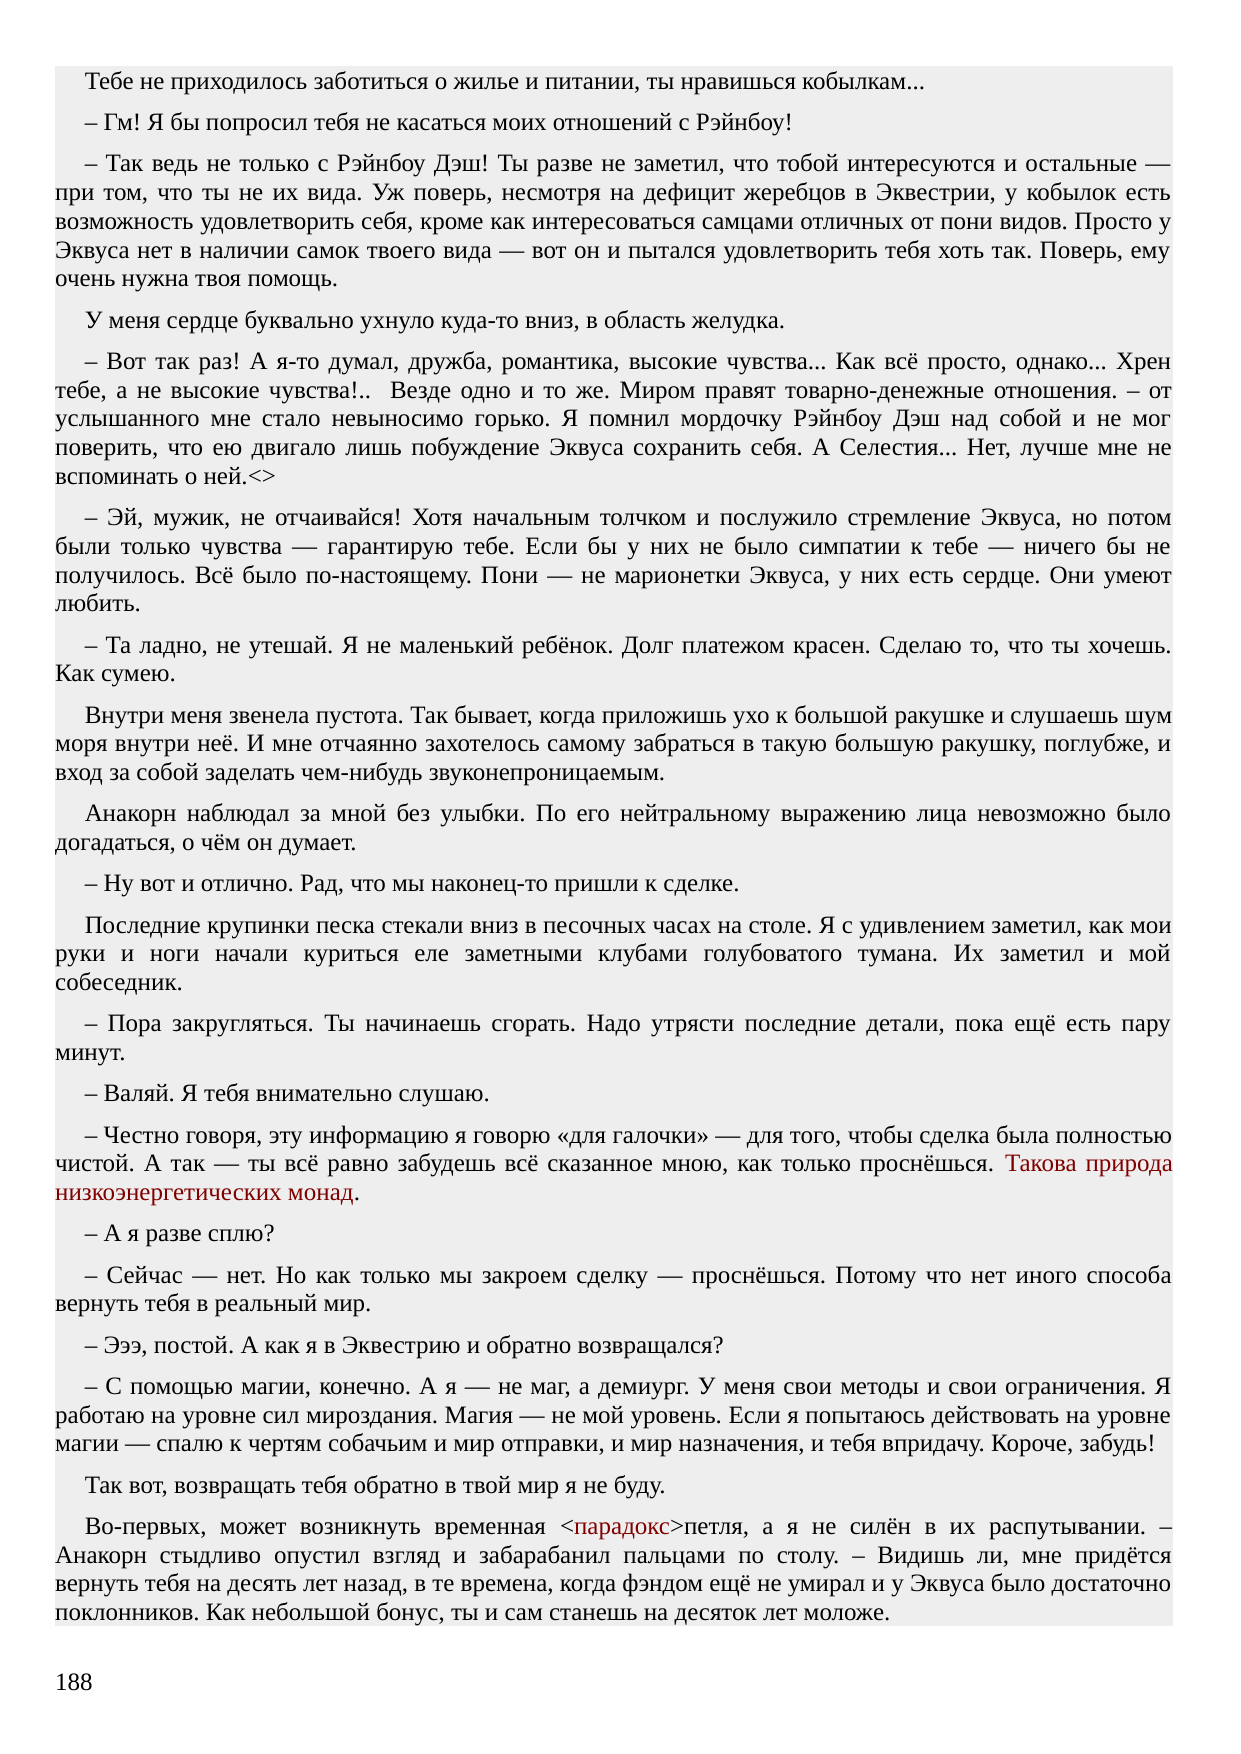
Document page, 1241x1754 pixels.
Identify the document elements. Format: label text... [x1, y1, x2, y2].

text Во-первых, может возникнуть временная <парадокс>петля, а я не силён в их распутывании. – Анакорн стыдливо опустил взгляд и забарабанил пальцами по столу. – Видишь ли, мне придётся вернуть тебя на десять лет назад, в те времена, когда фэндом ещё не умирал и у Эквуса было достаточно поклонников. Как небольшой бонус, ты и сам станешь на десяток лет моложе. [55, 1511, 1173, 1626]
text – Так ведь не только с Рэйнбоу Дэш! Ты разве не заметил, что тобой интересуются и остальные — при том, что ты не их вида. Уж поверь, несмотря на дефицит жеребцов в Эквестрии, у кобылок есть возможность удовлетворить себя, кроме как интересоваться самцами отличных от пони видов. Просто у Эквуса нет в наличии самок твоего вида — вот он и пытался удовлетворить тебя хоть так. Поверь, ему очень нужна твоя помощь. [55, 148, 1173, 292]
text У меня сердце буквально ухнуло куда-то вниз, в область желудка. [55, 305, 1173, 333]
text – Пора закругляться. Ты начинаешь сгорать. Надо утрясти последние детали, пока ещё есть пару минут. [55, 1008, 1173, 1066]
text Внутри меня звенела пустота. Так бывает, когда приложишь ухо к большой ракушке и слушаешь шум моря внутри неё. И мне отчаянно захотелось самому забраться в такую большую ракушку, поглубже, и вход за собой заделать чем-нибудь звуконепроницаемым. [55, 700, 1173, 786]
text – Та ладно, не утешай. Я не маленький ребёнок. Долг платежом красен. Сделаю то, что ты хочешь. Как сумею. [55, 630, 1173, 687]
text – Вот так раз! А я-то думал, дружба, романтика, высокие чувства... Как всё просто, однако... Хрен тебе, а не высокие чувства!.. Везде одно и то же. Миром правят товарно-денежные отношения. – от услышанного мне стало невыносимо горько. Я помнил мордочку Рэйнбоу Дэш над собой и не мог поверить, что ею двигало лишь побуждение Эквуса сохранить себя. А Селестия... Нет, лучше мне не вспоминать о ней.<> [55, 346, 1173, 490]
text – С помощью магии, конечно. А я — не маг, а демиург. У меня свои методы и свои ограничения. Я работаю на уровне сил мироздания. Магия — не мой уровень. Если я попытаюсь действовать на уровне магии — спалю к чертям собачьим и мир отправки, и мир назначения, и тебя впридачу. Короче, забудь! [55, 1371, 1173, 1457]
text – Сейчас — нет. Но как только мы закроем сделку — проснёшься. Потому что нет иного способа вернуть тебя в реальный мир. [55, 1260, 1173, 1317]
text Последние крупинки песка стекали вниз в песочных часах на столе. Я с удивлением заметил, как мои руки и ноги начали куриться еле заметными клубами голубоватого тумана. Их заметил и мой собеседник. [55, 910, 1173, 996]
text – Ну вот и отлично. Рад, что мы наконец-то пришли к сделке. [55, 868, 1173, 897]
text – Эй, мужик, не отчаивайся! Хотя начальным толчком и послужило стремление Эквуса, но потом были только чувства — гарантирую тебе. Если бы у них не было симпатии к тебе — ничего бы не получилось. Всё было по-настоящему. Пони — не марионетки Эквуса, у них есть сердце. Они умеют любить. [55, 502, 1173, 617]
text Так вот, возвращать тебя обратно в твой мир я не буду. [55, 1470, 1173, 1498]
text Анакорн наблюдал за мной без улыбки. По его нейтральному выражению лица невозможно было догадаться, о чём он думает. [55, 798, 1173, 856]
text – Честно говоря, эту информацию я говорю «для галочки» — для того, чтобы сделка была полностью чистой. А так — ты всё равно забудешь всё сказанное мною, как только проснёшься. Такова природа низкоэнергетических монад. [55, 1120, 1173, 1206]
text – А я разве сплю? [55, 1218, 1173, 1247]
text – Эээ, постой. А как я в Эквестрию и обратно возвращался? [55, 1330, 1173, 1358]
text – Валяй. Я тебя внимательно слушаю. [55, 1078, 1173, 1107]
text – Гм! Я бы попросил тебя не касаться моих отношений с Рэйнбоу! [55, 107, 1173, 136]
text Тебе не приходилось заботиться о жилье и питании, ты нравишься кобылкам... [55, 66, 1173, 95]
